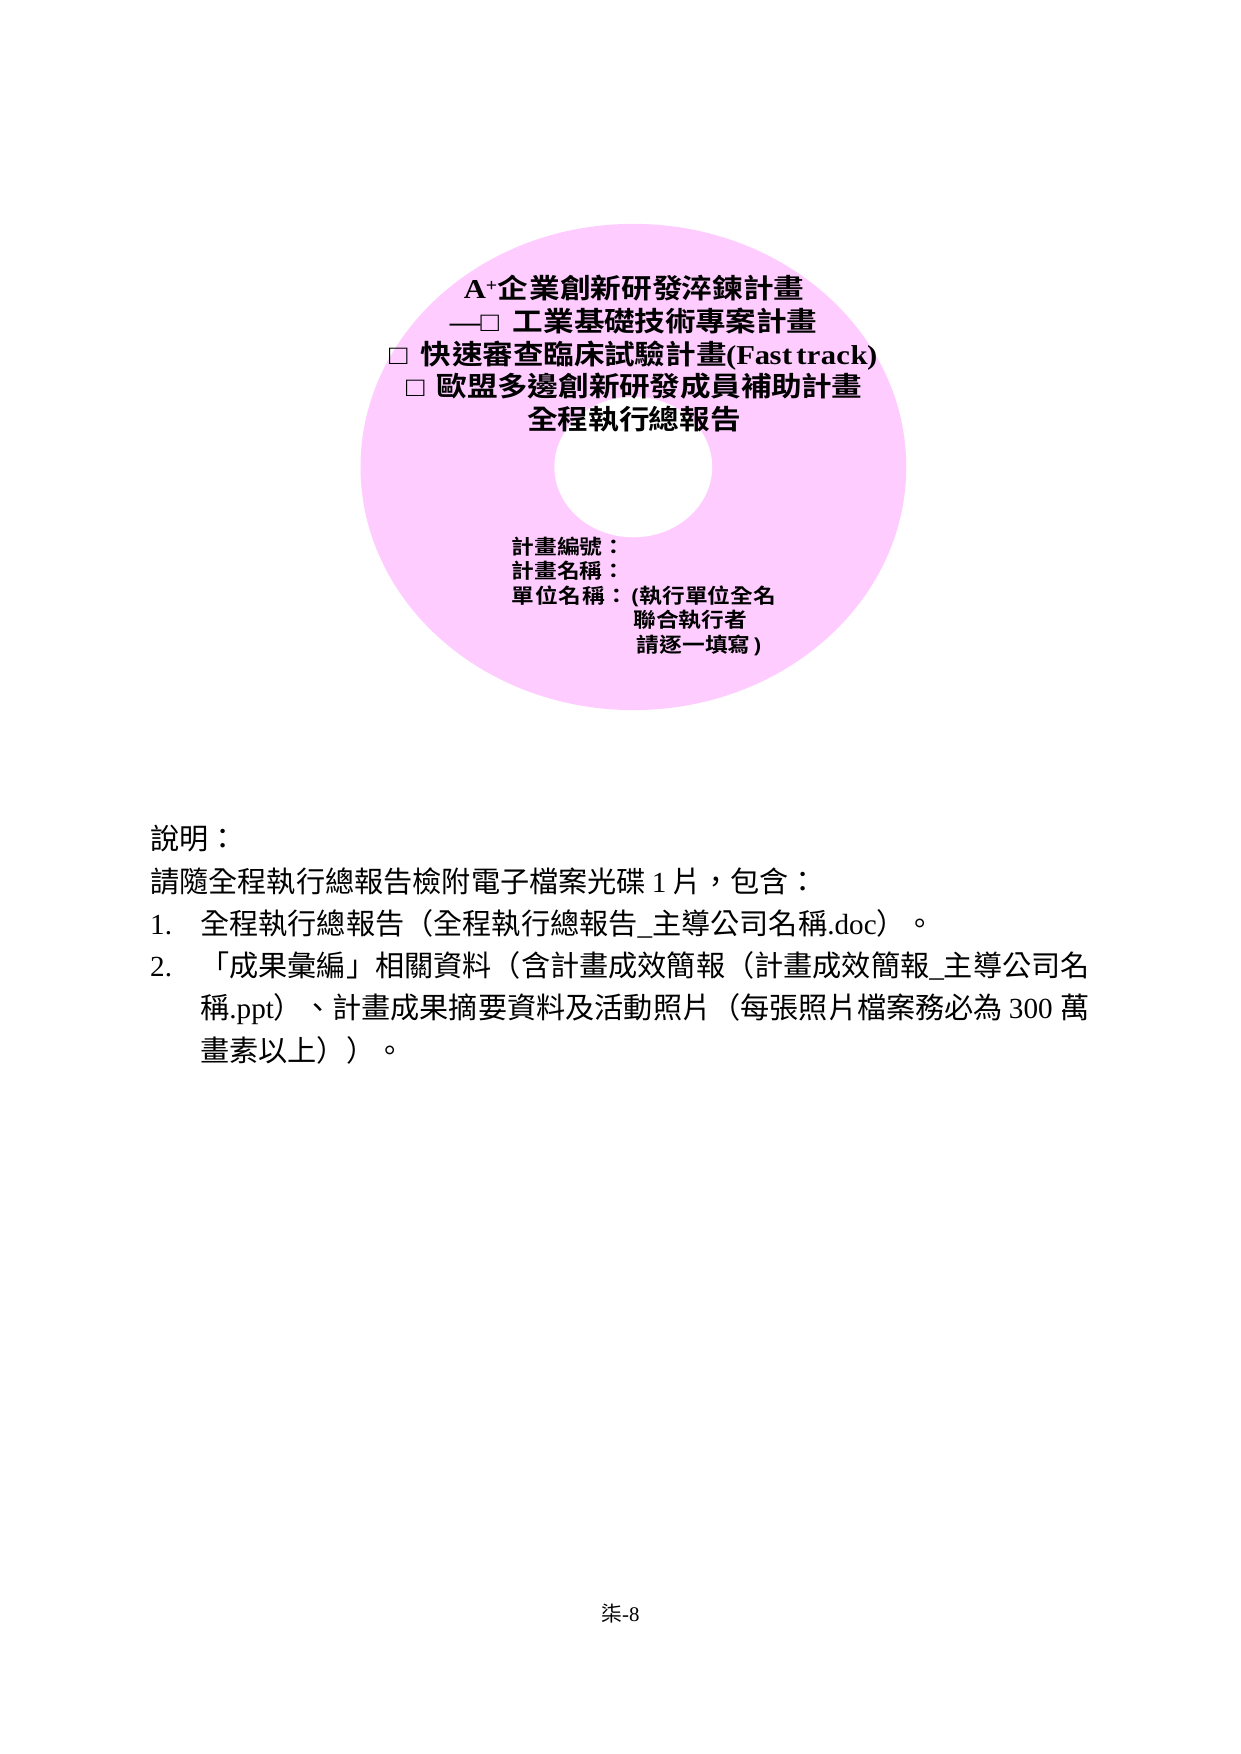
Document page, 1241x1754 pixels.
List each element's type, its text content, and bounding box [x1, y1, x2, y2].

list 全程執行總報告（全程執行總報告_主導公司名稱.doc）。 [150, 900, 1090, 943]
text 說明： [150, 816, 1090, 858]
text 請隨全程執行總報告檢附電子檔案光碟1片，包含： [150, 858, 1090, 900]
list 「成果彙編」相關資料（含計畫成效簡報（計畫成效簡報_主導公司名稱.ppt）、計畫成果摘要資料及活動照片（每張照片檔案務必為300 萬畫素以上））。 [150, 943, 1090, 1069]
